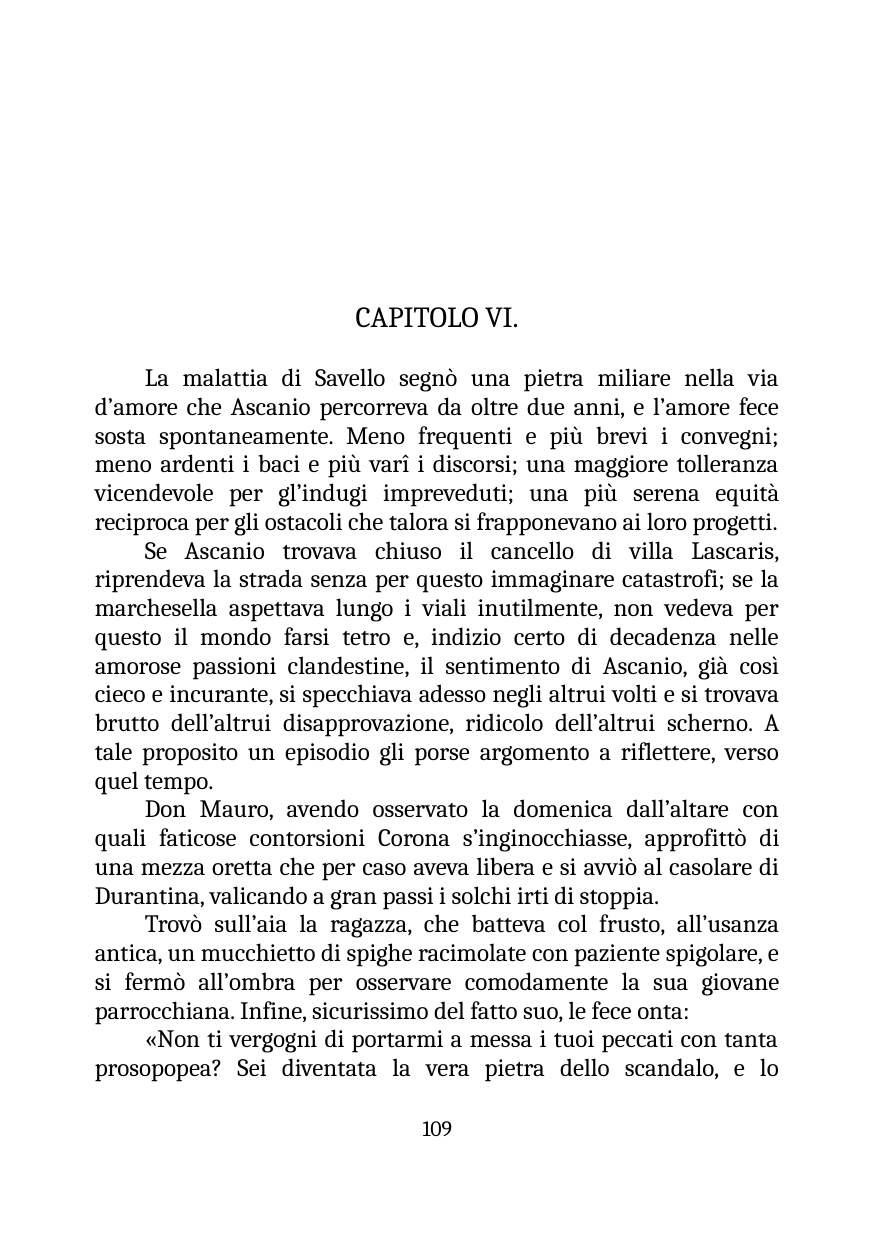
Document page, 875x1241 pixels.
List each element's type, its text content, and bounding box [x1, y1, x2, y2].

text Trovò sull’aia la ragazza, che batteva col frusto, all’usanza antica, un mucchietto di spighe racimolate con paziente spigolare, e si fermò all’ombra per osservare comodamente la sua giovane parrocchiana. Infine, sicurissimo del fatto suo, le fece onta: [94, 910, 779, 1025]
text Se Ascanio trovava chiuso il cancello di villa Lascaris, riprendeva la strada senza per questo immaginare catastrofi; se la marchesella aspettava lungo i viali inutilmente, non vedeva per questo il mondo farsi tetro e, indizio certo di decadenza nelle amorose passioni clandestine, il sentimento di Ascanio, già così cieco e incurante, si specchiava adesso negli altrui volti e si trovava brutto dell’altrui disapprovazione, ridicolo dell’altrui scherno. A tale proposito un episodio gli porse argomento a riflettere, verso quel tempo. [94, 537, 779, 795]
text La malattia di Savello segnò una pietra miliare nella via d’amore che Ascanio percorreva da oltre due anni, e l’amore fece sosta spontaneamente. Meno frequenti e più brevi i convegni; meno ardenti i baci e più varî i discorsi; una maggiore tolleranza vicendevole per gl’indugi impreveduti; una più serena equità reciproca per gli ostacoli che talora si frapponevano ai loro progetti. [94, 364, 779, 537]
text «Non ti vergogni di portarmi a messa i tuoi peccati con tanta prosopopea? Sei diventata la vera pietra dello scandalo, e lo [94, 1025, 779, 1083]
subtitle CAPITOLO VI. [94, 301, 779, 335]
text Don Mauro, avendo osservato la domenica dall’altare con quali faticose contorsioni Corona s’inginocchiasse, approfittò di una mezza oretta che per caso aveva libera e si avviò al casolare di Durantina, valicando a gran passi i solchi irti di stoppia. [94, 795, 779, 910]
